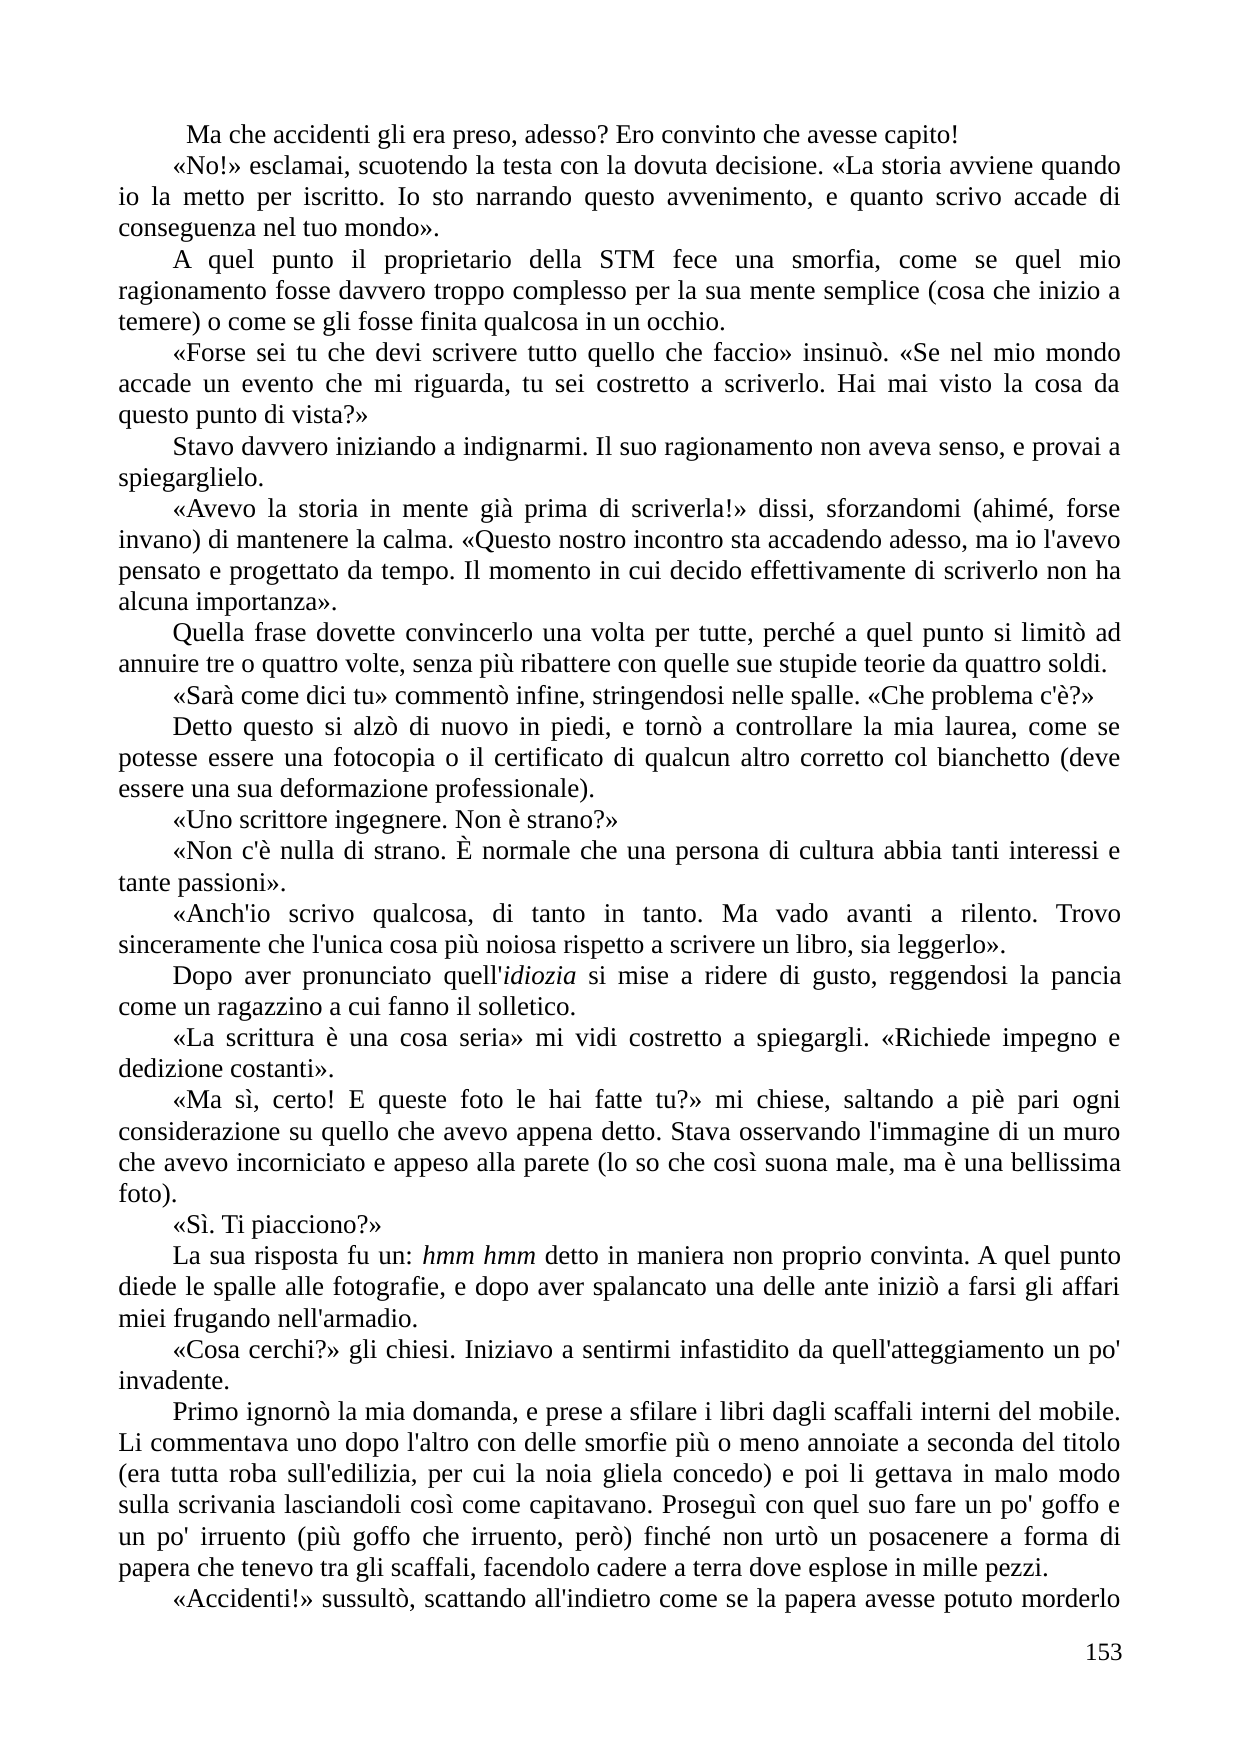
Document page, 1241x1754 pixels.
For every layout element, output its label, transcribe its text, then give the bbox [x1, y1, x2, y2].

text «Sarà come dici tu» commentò infine, stringendosi nelle spalle. «Che problema c'è?» [118, 679, 1122, 710]
text Dopo aver pronunciato quell'idiozia si mise a ridere di gusto, reggendosi la pancia come un ragazzino a cui fanno il solletico. [118, 959, 1122, 1021]
text La sua risposta fu un: hmm hmm detto in maniera non proprio convinta. A quel punto diede le spalle alle fotografie, e dopo aver spalancato una delle ante iniziò a farsi gli affari miei frugando nell'armadio. [118, 1239, 1122, 1333]
text Stavo davvero iniziando a indignarmi. Il suo ragionamento non aveva senso, e provai a spiegarglielo. [118, 429, 1122, 492]
text «Accidenti!» sussultò, scattando all'indietro come se la papera avesse potuto morderlo [118, 1582, 1122, 1613]
text Ma che accidenti gli era preso, adesso? Ero convinto che avesse capito! [118, 118, 1122, 149]
text «Cosa cerchi?» gli chiesi. Iniziavo a sentirmi infastidito da quell'atteggiamento un po' invadente. [118, 1333, 1122, 1395]
text Quella frase dovette convincerlo una volta per tutte, perché a quel punto si limitò ad annuire tre o quattro volte, senza più ribattere con quelle sue stupide teorie da quattro soldi. [118, 616, 1122, 679]
text «Non c'è nulla di strano. È normale che una persona di cultura abbia tanti interessi e tante passioni». [118, 834, 1122, 897]
text A quel punto il proprietario della STM fece una smorfia, come se quel mio ragionamento fosse davvero troppo complesso per la sua mente semplice (cosa che inizio a temere) o come se gli fosse finita qualcosa in un occhio. [118, 243, 1122, 336]
text «Ma sì, certo! E queste foto le hai fatte tu?» mi chiese, saltando a piè pari ogni considerazione su quello che avevo appena detto. Stava osservando l'immagine di un muro che avevo incorniciato e appeso alla parete (lo so che così suona male, ma è una bellissima foto). [118, 1084, 1122, 1208]
text «La scrittura è una cosa seria» mi vidi costretto a spiegargli. «Richiede impegno e dedizione costanti». [118, 1021, 1122, 1084]
text «No!» esclamai, scuotendo la testa con la dovuta decisione. «La storia avviene quando io la metto per iscritto. Io sto narrando questo avvenimento, e quanto scrivo accade di conseguenza nel tuo mondo». [118, 149, 1122, 243]
text «Avevo la storia in mente già prima di scriverla!» dissi, sforzandomi (ahimé, forse invano) di mantenere la calma. «Questo nostro incontro sta accadendo adesso, ma io l'avevo pensato e progettato da tempo. Il momento in cui decido effettivamente di scriverlo non ha alcuna importanza». [118, 492, 1122, 616]
text «Anch'io scrivo qualcosa, di tanto in tanto. Ma vado avanti a rilento. Trovo sinceramente che l'unica cosa più noiosa rispetto a scrivere un libro, sia leggerlo». [118, 897, 1122, 959]
text «Sì. Ti piacciono?» [118, 1208, 1122, 1239]
text «Uno scrittore ingegnere. Non è strano?» [118, 803, 1122, 834]
text «Forse sei tu che devi scrivere tutto quello che faccio» insinuò. «Se nel mio mondo accade un evento che mi riguarda, tu sei costretto a scriverlo. Hai mai visto la cosa da questo punto di vista?» [118, 336, 1122, 429]
text Primo ignornò la mia domanda, e prese a sfilare i libri dagli scaffali interni del mobile. Li commentava uno dopo l'altro con delle smorfie più o meno annoiate a seconda del titolo (era tutta roba sull'edilizia, per cui la noia gliela concedo) e poi li gettava in malo modo sulla scrivania lasciandoli così come capitavano. Proseguì con quel suo fare un po' goffo e un po' irruento (più goffo che irruento, però) finché non urtò un posacenere a forma di papera che tenevo tra gli scaffali, facendolo cadere a terra dove esplose in mille pezzi. [118, 1395, 1122, 1582]
text Detto questo si alzò di nuovo in piedi, e tornò a controllare la mia laurea, come se potesse essere una fotocopia o il certificato di qualcun altro corretto col bianchetto (deve essere una sua deformazione professionale). [118, 710, 1122, 803]
